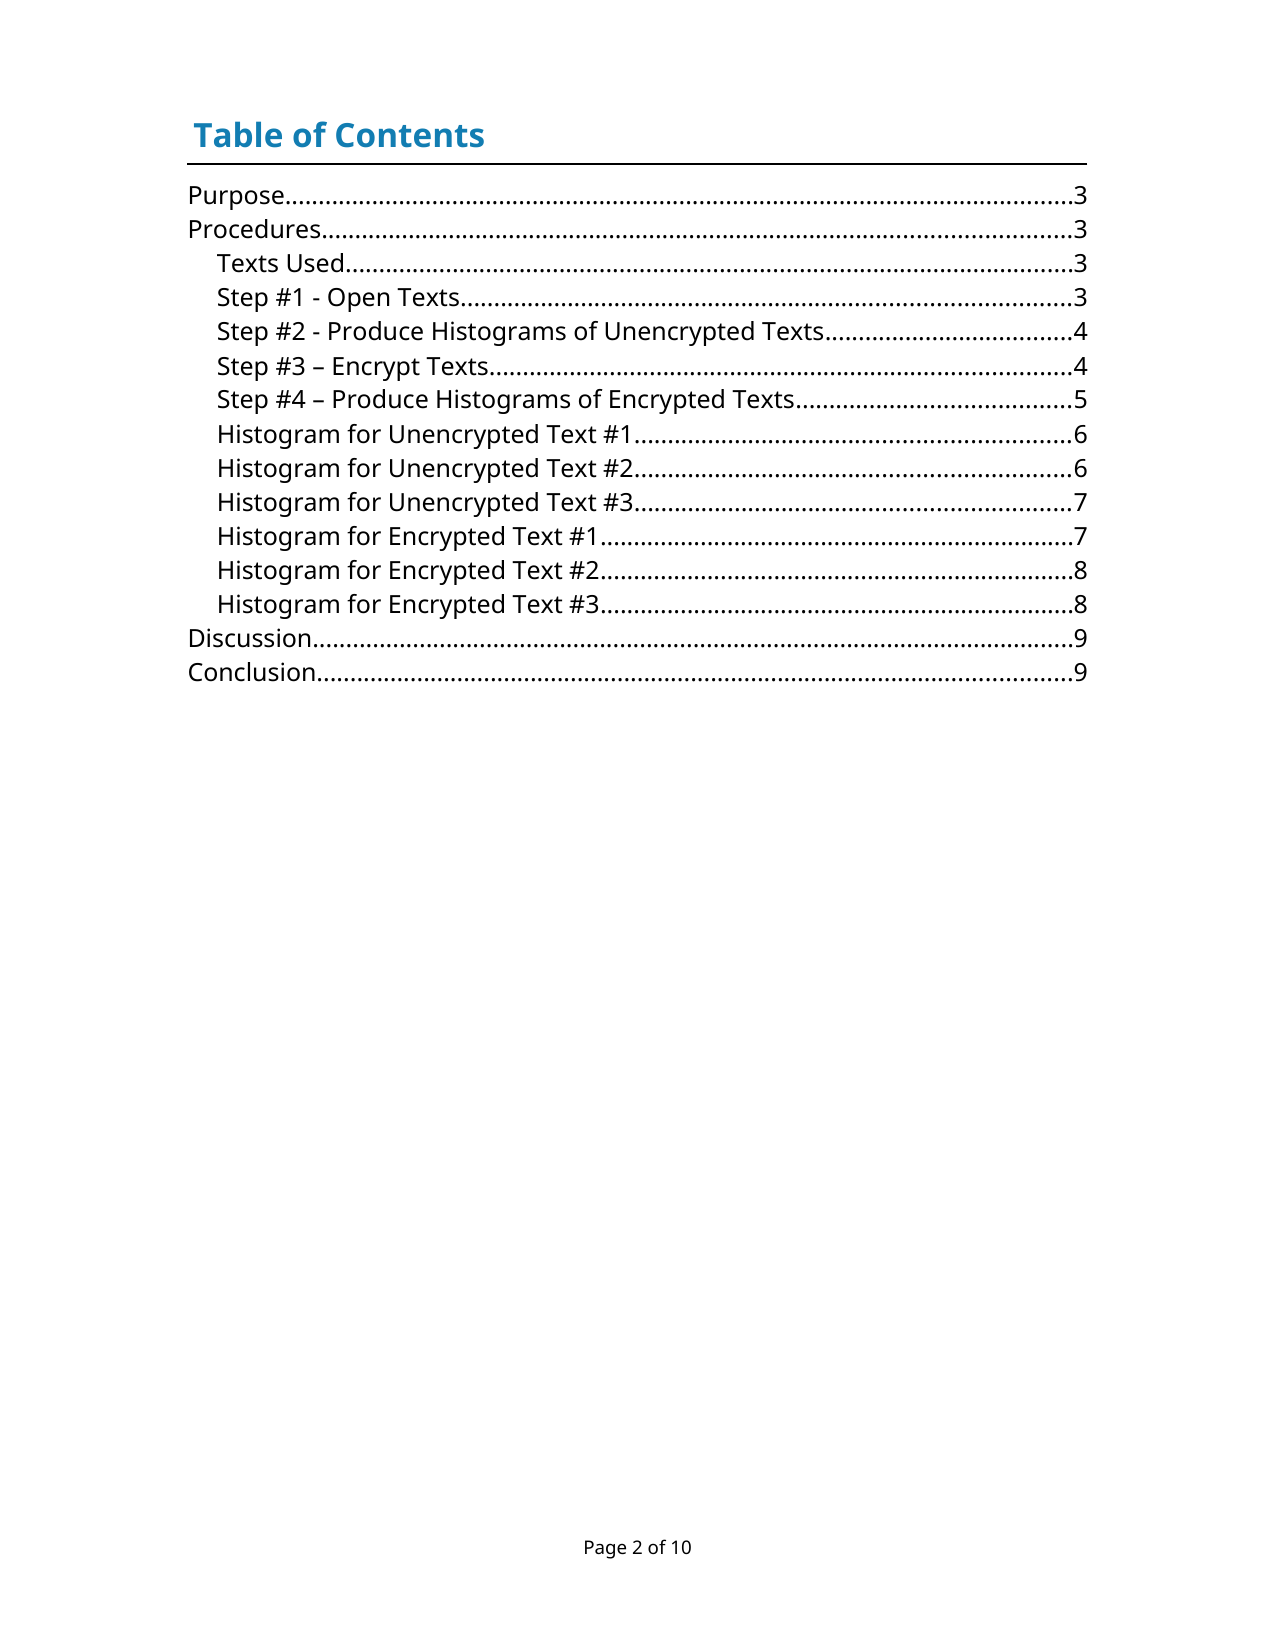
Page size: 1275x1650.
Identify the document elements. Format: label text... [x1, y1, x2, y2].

text Histogram for Encrypted Text #1 7 [217, 518, 1087, 552]
text Histogram for Unencrypted Text #3 7 [217, 484, 1087, 518]
text Step #1 - Open Texts 3 [217, 280, 1087, 314]
text Discussion 9 [187, 621, 1087, 655]
text Texts Used 3 [217, 246, 1087, 280]
text Histogram for Unencrypted Text #2 6 [217, 450, 1087, 484]
text Purpose 3 [187, 178, 1087, 212]
text Histogram for Unencrypted Text #1 6 [217, 416, 1087, 450]
text Step #2 - Produce Histograms of Unencrypted Texts 4 [217, 314, 1087, 348]
text Procedures 3 [187, 212, 1087, 246]
text Conclusion 9 [187, 655, 1087, 689]
text Step #3 – Encrypt Texts 4 [217, 348, 1087, 382]
text Step #4 – Produce Histograms of Encrypted Texts 5 [217, 382, 1087, 416]
text Histogram for Encrypted Text #3 8 [217, 587, 1087, 621]
text Histogram for Encrypted Text #2 8 [217, 552, 1087, 587]
subtitle Table of Contents [187, 106, 1087, 163]
